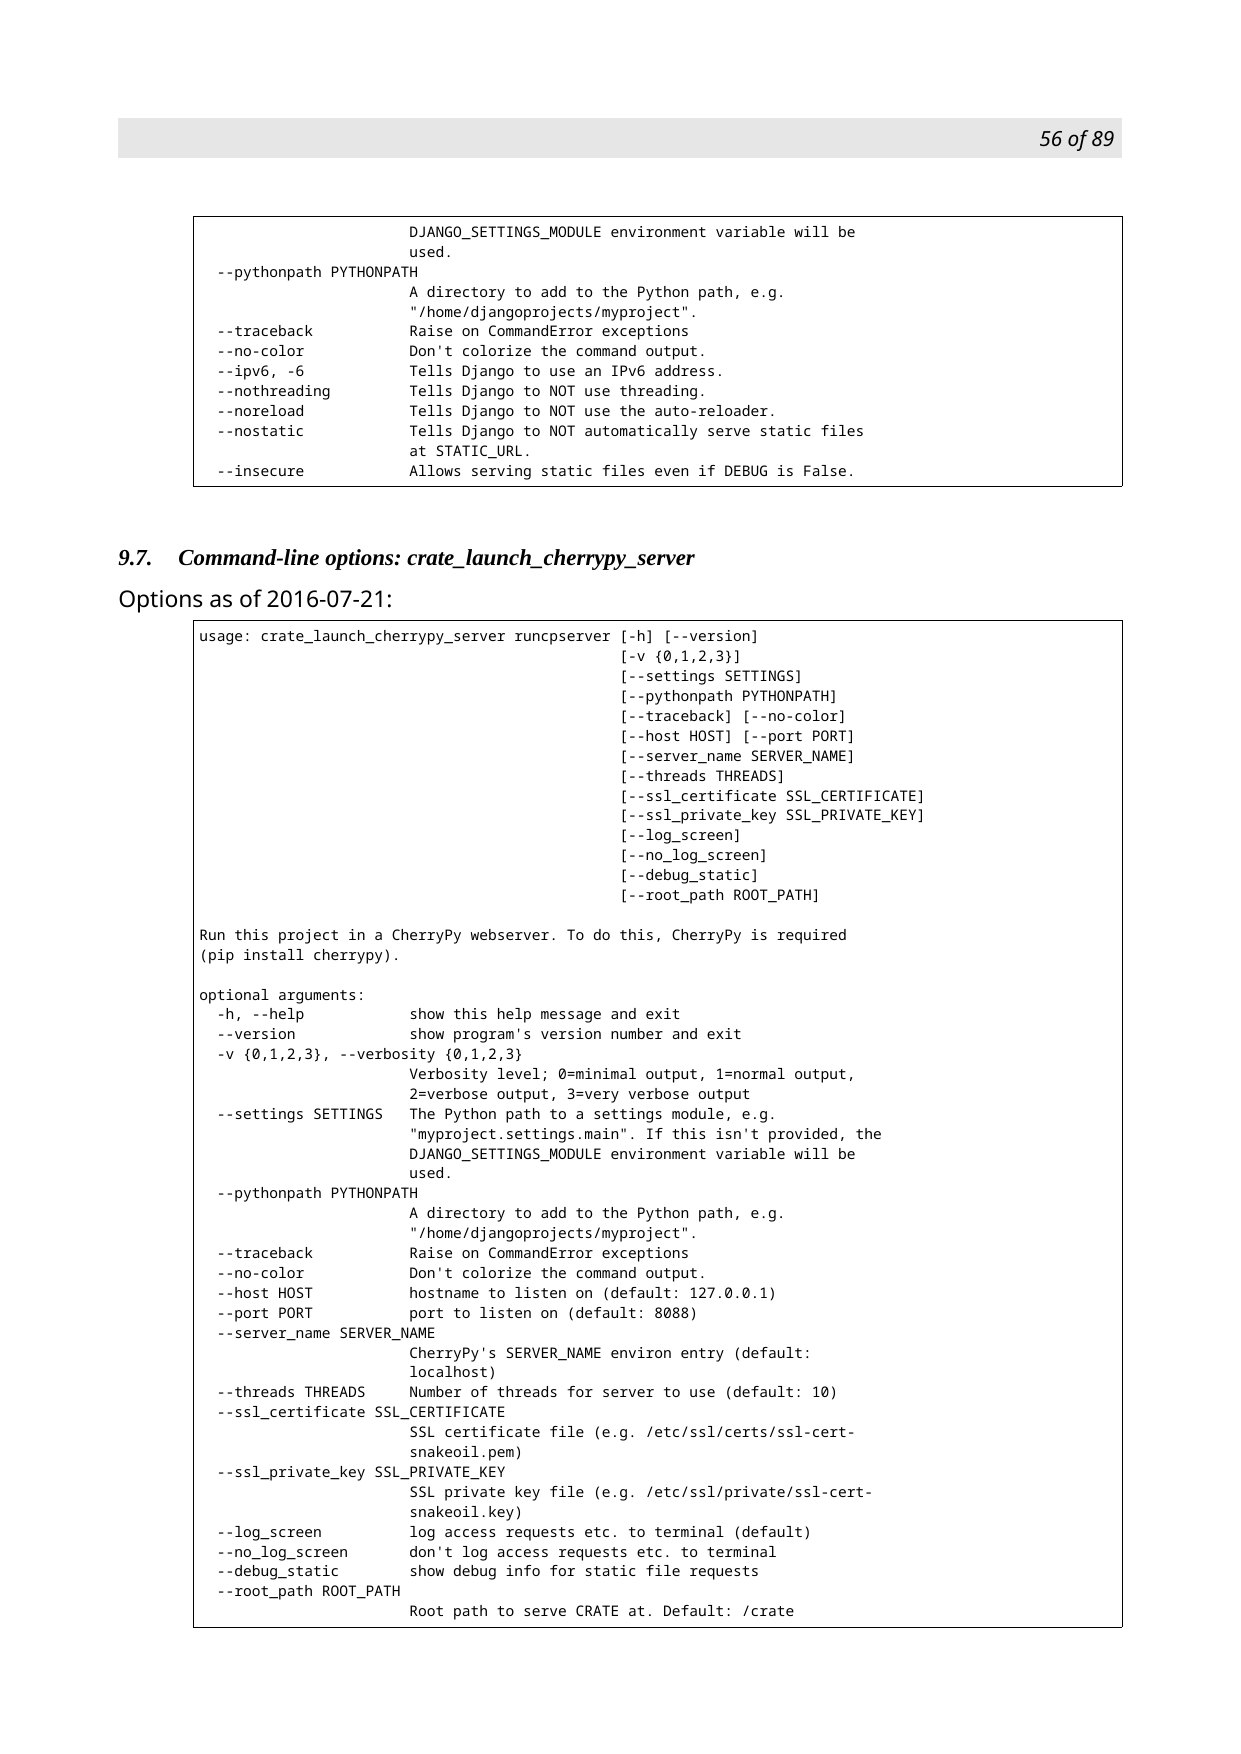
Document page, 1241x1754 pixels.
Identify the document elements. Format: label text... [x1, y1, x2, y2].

text Options as of 2016-07-21: [118, 583, 1122, 614]
table_header usage: crate_launch_cherrypy_server runcpserver [-h] [--version] [-v {0,1,2,3}] [--settings SETTINGS] [--pythonpath PYTHONPATH] [--traceback] [--no-color] [--host HOST] [--port PORT] [--server_name SERVER_NAME] [--threads THREADS] [--ssl_certificate SSL_CERTIFICATE] [--ssl_private_key SSL_PRIVATE_KEY] [--log_screen] [--no_log_screen] [--debug_static] [--root_path ROOT_PATH] Run this project in a CherryPy webserver. To do this, CherryPy is required (pip install cherrypy). optional arguments: -h, --help show this help message and exit --version show program's version number and exit -v {0,1,2,3}, --verbosity {0,1,2,3} Verbosity level; 0=minimal output, 1=normal output, 2=verbose output, 3=very verbose output --settings SETTINGS The Python path to a settings module, e.g. "myproject.settings.main". If this isn't provided, the DJANGO_SETTINGS_MODULE environment variable will be used. --pythonpath PYTHONPATH A directory to add to the Python path, e.g. "/home/djangoprojects/myproject". --traceback Raise on CommandError exceptions --no-color Don't colorize the command output. --host HOST hostname to listen on (default: 127.0.0.1) --port PORT port to listen on (default: 8088) --server_name SERVER_NAME CherryPy's SERVER_NAME environ entry (default: localhost) --threads THREADS Number of threads for server to use (default: 10) --ssl_certificate SSL_CERTIFICATE SSL certificate file (e.g. /etc/ssl/certs/ssl-cert- snakeoil.pem) --ssl_private_key SSL_PRIVATE_KEY SSL private key file (e.g. /etc/ssl/private/ssl-cert- snakeoil.key) --log_screen log access requests etc. to terminal (default) --no_log_screen don't log access requests etc. to terminal --debug_static show debug info for static file requests --root_path ROOT_PATH Root path to serve CRATE at. Default: /crate [194, 621, 1122, 1627]
table_header DJANGO_SETTINGS_MODULE environment variable will be used. --pythonpath PYTHONPATH A directory to add to the Python path, e.g. "/home/djangoprojects/myproject". --traceback Raise on CommandError exceptions --no-color Don't colorize the command output. --ipv6, -6 Tells Django to use an IPv6 address. --nothreading Tells Django to NOT use threading. --noreload Tells Django to NOT use the auto-reloader. --nostatic Tells Django to NOT automatically serve static files at STATIC_URL. --insecure Allows serving static files even if DEBUG is False. [194, 217, 1122, 486]
subtitle Command-line options: crate_launch_cherrypy_server [118, 544, 1122, 571]
